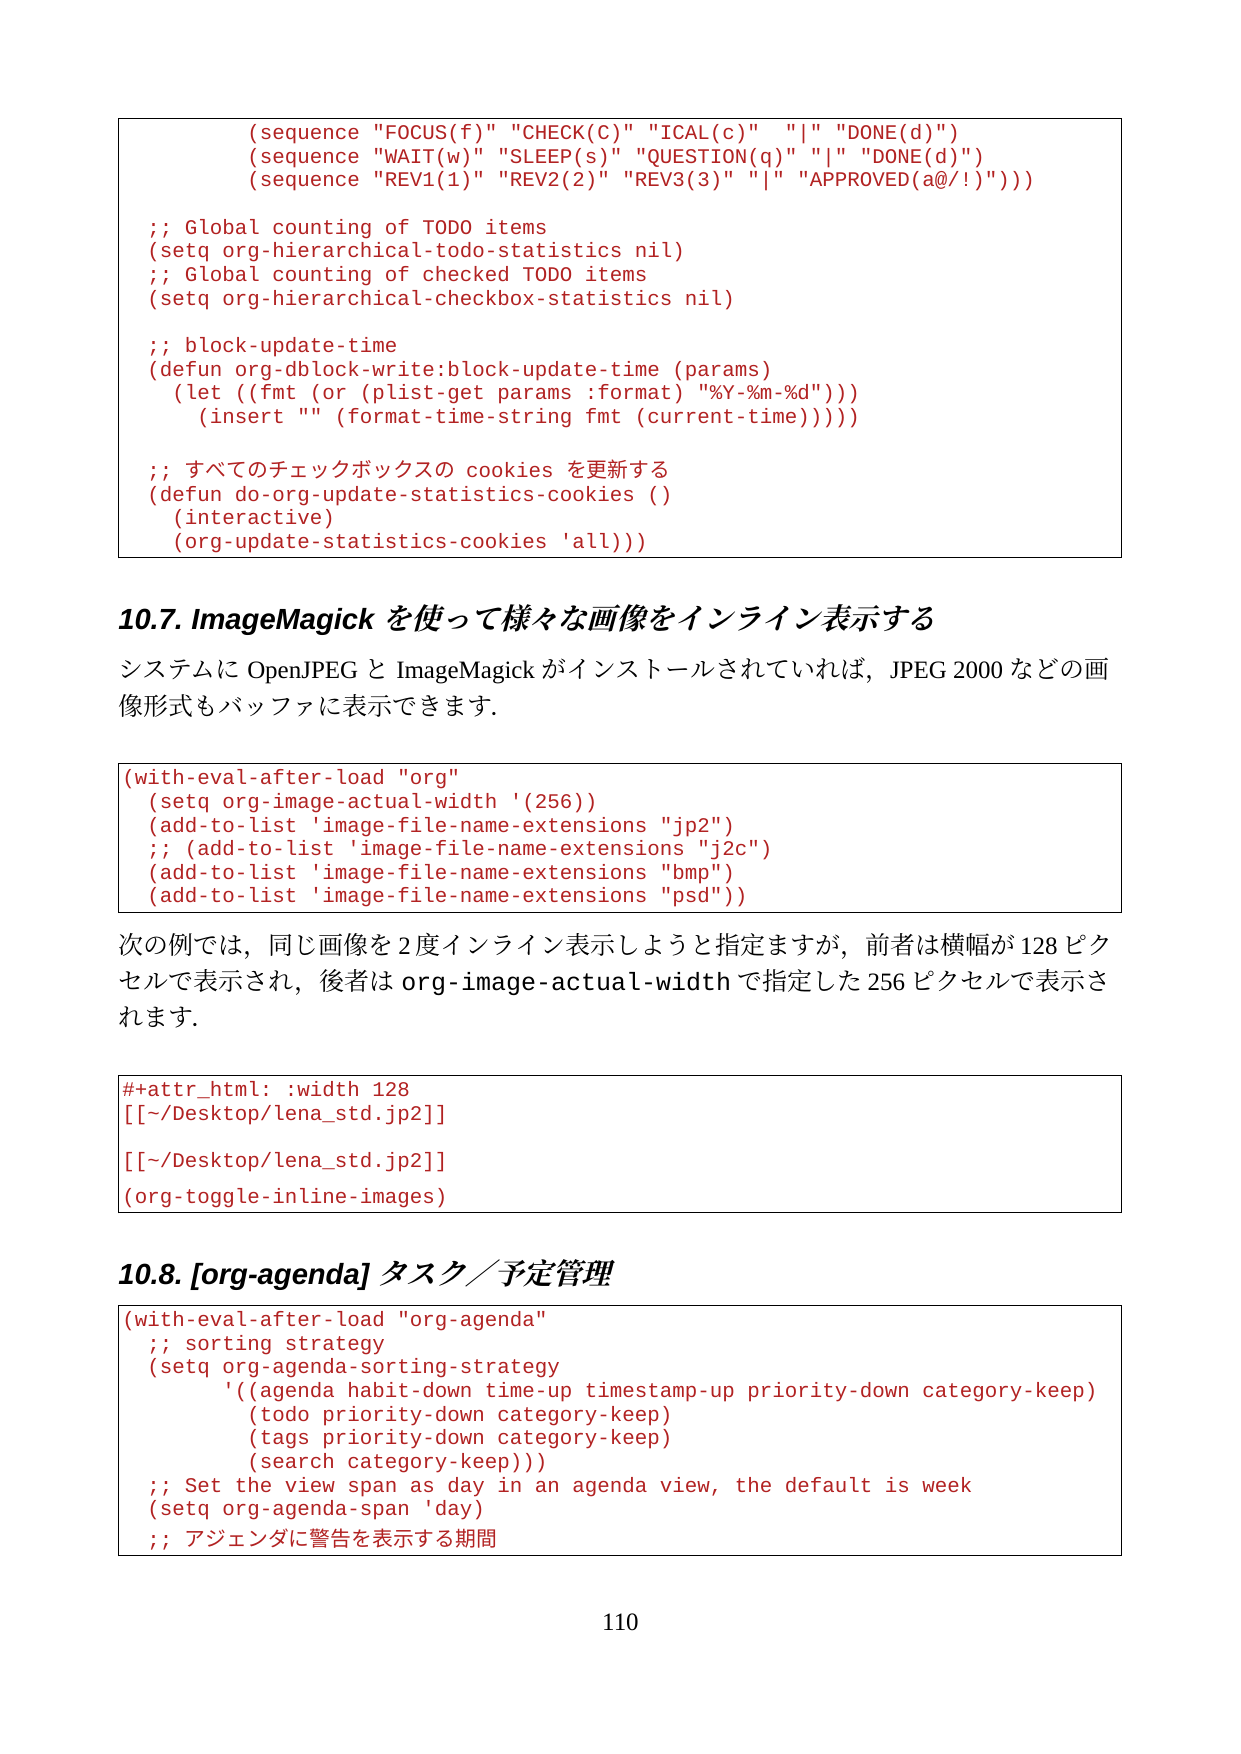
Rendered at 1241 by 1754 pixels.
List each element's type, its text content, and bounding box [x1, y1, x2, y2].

text [[~/Desktop/lena_std.jp2]] [119, 1098, 1121, 1122]
text (add-to-list 'image-file-name-extensions "jp2") [119, 811, 1121, 834]
text ;; (add-to-list 'image-file-name-extensions "j2c") [119, 834, 1121, 858]
text (insert "" (format-time-string fmt (current-time))))) [119, 402, 1121, 426]
text (search category-keep))) [119, 1447, 1121, 1471]
text (org-update-statistics-cookies 'all))) [119, 527, 1121, 557]
text (setq org-agenda-span 'day) [119, 1494, 1121, 1518]
text (with-eval-after-load "org-agenda" [119, 1306, 1121, 1329]
subtitle [org-agenda] タスク／予定管理 [118, 1251, 1122, 1293]
text (add-to-list 'image-file-name-extensions "psd")) [119, 882, 1121, 912]
text (add-to-list 'image-file-name-extensions "bmp") [119, 858, 1121, 882]
text (setq org-agenda-sorting-strategy [119, 1352, 1121, 1376]
text [[~/Desktop/lena_std.jp2]] [119, 1146, 1121, 1173]
text (let ((fmt (or (plist-get params :format) "%Y-%m-%d"))) [119, 378, 1121, 402]
text システムに OpenJPEG と ImageMagick がインストールされていれば，JPEG 2000 などの画像形式もバッファに表示できます． [118, 650, 1122, 751]
text ;; すべてのチェックボックスの cookies を更新する [119, 449, 1121, 479]
text (defun do-org-update-statistics-cookies () [119, 479, 1121, 503]
text (interactive) [119, 503, 1121, 527]
subtitle ImageMagick を使って様々な画像をインライン表示する [118, 596, 1122, 638]
text ;; Set the view span as day in an agenda view, the default is week [119, 1471, 1121, 1494]
text (setq org-hierarchical-todo-statistics nil) [119, 236, 1121, 260]
text ;; アジェンダに警告を表示する期間 [119, 1518, 1121, 1555]
text (sequence "FOCUS(f)" "CHECK(C)" "ICAL(c)" "|" "DONE(d)") [119, 119, 1121, 142]
text (todo priority-down category-keep) [119, 1400, 1121, 1423]
text ;; sorting strategy [119, 1329, 1121, 1352]
text (sequence "REV1(1)" "REV2(2)" "REV3(3)" "|" "APPROVED(a@/!)"))) [119, 165, 1121, 189]
text (setq org-image-actual-width '(256)) [119, 787, 1121, 811]
text ;; Global counting of checked TODO items [119, 260, 1121, 284]
text #+attr_html: :width 128 [119, 1076, 1121, 1098]
text (setq org-hierarchical-checkbox-statistics nil) [119, 284, 1121, 307]
text (sequence "WAIT(w)" "SLEEP(s)" "QUESTION(q)" "|" "DONE(d)") [119, 142, 1121, 165]
text (defun org-dblock-write:block-update-time (params) [119, 354, 1121, 378]
text (org-toggle-inline-images) [119, 1182, 1121, 1212]
text 次の例では，同じ画像を2度インライン表示しようと指定ますが，前者は横幅が128ピクセルで表示され，後者は org-image-actual-width で指定した256ピクセルで表示されます． [118, 926, 1122, 1062]
text (with-eval-after-load "org" [119, 764, 1121, 787]
text ;; block-update-time [119, 331, 1121, 354]
text (tags priority-down category-keep) [119, 1423, 1121, 1447]
text '((agenda habit-down time-up timestamp-up priority-down category-keep) [119, 1376, 1121, 1400]
text ;; Global counting of TODO items [119, 213, 1121, 236]
